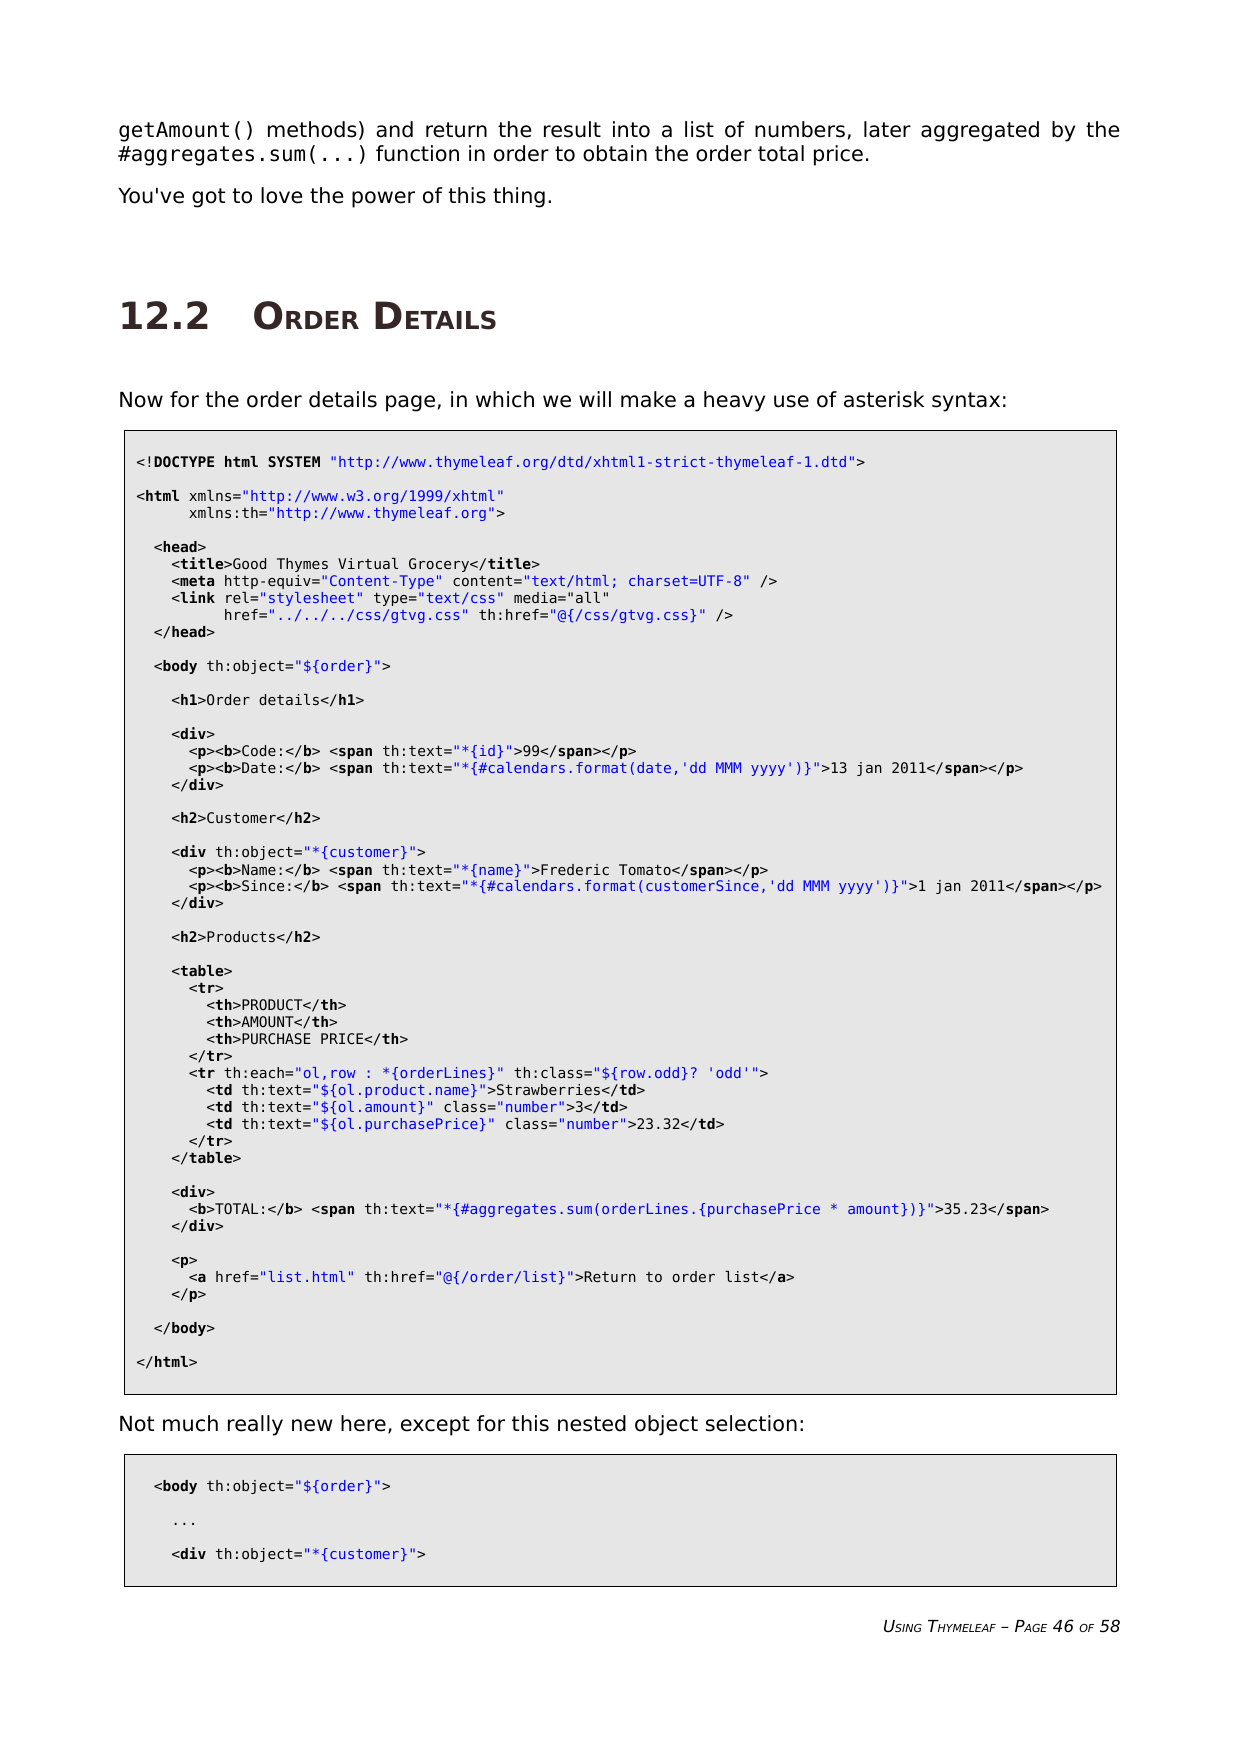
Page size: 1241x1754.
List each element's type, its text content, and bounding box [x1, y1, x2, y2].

subtitle Order Details [118, 294, 1122, 338]
text getAmount() methods) and return the result into a list of numbers, later aggregated by the #aggregates.sum(...) function in order to obtain the order total price. [118, 118, 1122, 167]
text <!DOCTYPE html SYSTEM "http://www.thymeleaf.org/dtd/xhtml1-strict-thymeleaf-1.dtd"> <html xmlns="http://www.w3.org/1999/xhtml" xmlns:th="http://www.thymeleaf.org"> <head> <title>Good Thymes Virtual Grocery</title> <meta http-equiv="Content-Type" content="text/html; charset=UTF-8" /> <link rel="stylesheet" type="text/css" media="all" href="../../../css/gtvg.css" th:href="@{/css/gtvg.css}" /> </head> <body th:object="${order}"> <h1>Order details</h1> <div> <p><b>Code:</b> <span th:text="*{id}">99</span></p> <p><b>Date:</b> <span th:text="*{#calendars.format(date,'dd MMM yyyy')}">13 jan 2011</span></p> </div> <h2>Customer</h2> <div th:object="*{customer}"> <p><b>Name:</b> <span th:text="*{name}">Frederic Tomato</span></p> <p><b>Since:</b> <span th:text="*{#calendars.format(customerSince,'dd MMM yyyy')}">1 jan 2011</span></p> </div> <h2>Products</h2> <table> <tr> <th>PRODUCT</th> <th>AMOUNT</th> <th>PURCHASE PRICE</th> </tr> <tr th:each="ol,row : *{orderLines}" th:class="${row.odd}? 'odd'"> <td th:text="${ol.product.name}">Strawberries</td> <td th:text="${ol.amount}" class="number">3</td> <td th:text="${ol.purchasePrice}" class="number">23.32</td> </tr> </table> <div> <b>TOTAL:</b> <span th:text="*{#aggregates.sum(orderLines.{purchasePrice * amount})}">35.23</span> </div> <p> <a href="list.html" th:href="@{/order/list}">Return to order list</a> </p> </body> </html> [125, 431, 1116, 1394]
text Not much really new here, except for this nested object selection: [118, 1412, 1122, 1436]
text Now for the order details page, in which we will make a heavy use of asterisk syntax: [118, 388, 1122, 412]
text You've got to love the power of this thing. [118, 184, 1122, 209]
text <body th:object="${order}"> ... <div th:object="*{customer}"> [125, 1455, 1116, 1586]
